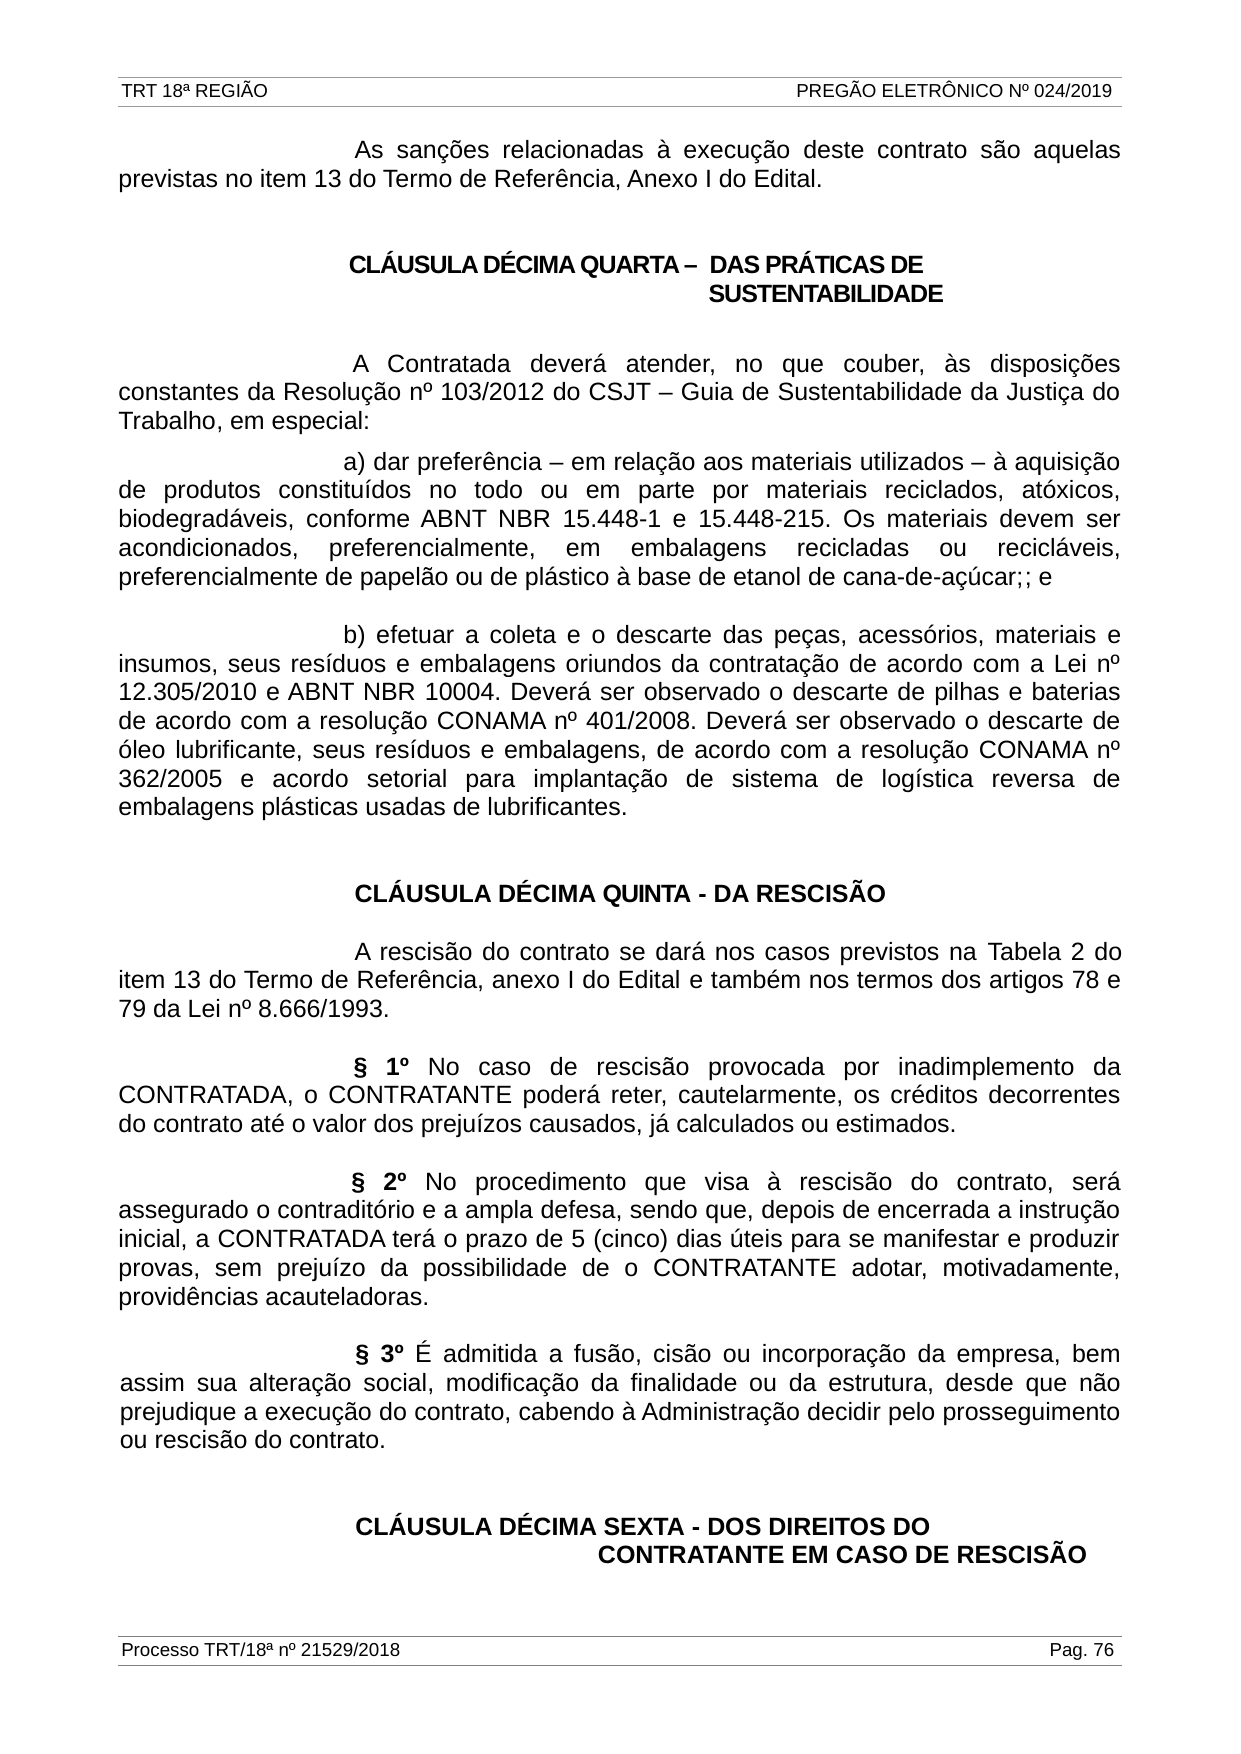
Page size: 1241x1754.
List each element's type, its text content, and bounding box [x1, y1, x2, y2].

text a) dar preferência – em relação aos materiais utilizados – à aquisição de produtos constituídos no todo ou em parte por materiais reciclados, atóxicos, biodegradáveis, conforme ABNT NBR 15.448-1 e 15.448-215. Os materiais devem ser acondicionados, preferencialmente, em embalagens recicladas ou recicláveis, preferencialmente de papelão ou de plástico à base de etanol de cana-de-açúcar;; e [118, 447, 1122, 590]
text CLÁUSULA DÉCIMA QUARTA – DAS PRÁTICAS DE [348, 251, 1122, 279]
text CLÁUSULA DÉCIMA SEXTA - DOS DIREITOS DO [119, 1512, 1122, 1541]
text § 3º É admitida a fusão, cisão ou incorporação da empresa, bem assim sua alteração social, modificação da finalidade ou da estrutura, desde que não prejudique a execução do contrato, cabendo à Administração decidir pelo prosseguimento ou rescisão do contrato. [119, 1339, 1122, 1454]
text A Contratada deverá atender, no que couber, às disposições constantes da Resolução nº 103/2012 do CSJT – Guia de Sustentabilidade da Justiça do Trabalho, em especial: [118, 348, 1122, 435]
text § 1º No caso de rescisão provocada por inadimplemento da CONTRATADA, o CONTRATANTE poderá reter, cautelarmente, os créditos decorrentes do contrato até o valor dos prejuízos causados, já calculados ou estimados. [118, 1052, 1122, 1138]
text As sanções relacionadas à execução deste contrato são aquelas previstas no item 13 do Termo de Referência, Anexo I do Edital. [118, 136, 1122, 193]
text A rescisão do contrato se dará nos casos previstos na Tabela 2 do item 13 do Termo de Referência, anexo I do Edital e também nos termos dos artigos 78 e 79 da Lei nº 8.666/1993. [118, 937, 1122, 1023]
text CLÁUSULA DÉCIMA QUINTA - DA RESCISÃO [118, 879, 1122, 908]
text b) efetuar a coleta e o descarte das peças, acessórios, materiais e insumos, seus resíduos e embalagens oriundos da contratação de acordo com a Lei nº 12.305/2010 e ABNT NBR 10004. Deverá ser observado o descarte de pilhas e baterias de acordo com a resolução CONAMA nº 401/2008. Deverá ser observado o descarte de óleo lubrificante, seus resíduos e embalagens, de acordo com a resolução CONAMA nº 362/2005 e acordo setorial para implantação de sistema de logística reversa de embalagens plásticas usadas de lubrificantes. [118, 620, 1122, 821]
text CONTRATANTE EM CASO DE RESCISÃO [119, 1541, 1122, 1569]
text SUSTENTABILIDADE [348, 279, 1122, 308]
text § 2º No procedimento que visa à rescisão do contrato, será assegurado o contraditório e a ampla defesa, sendo que, depois de encerrada a instrução inicial, a CONTRATADA terá o prazo de 5 (cinco) dias úteis para se manifestar e produzir provas, sem prejuízo da possibilidade de o CONTRATANTE adotar, motivadamente, providências acauteladoras. [118, 1167, 1122, 1311]
